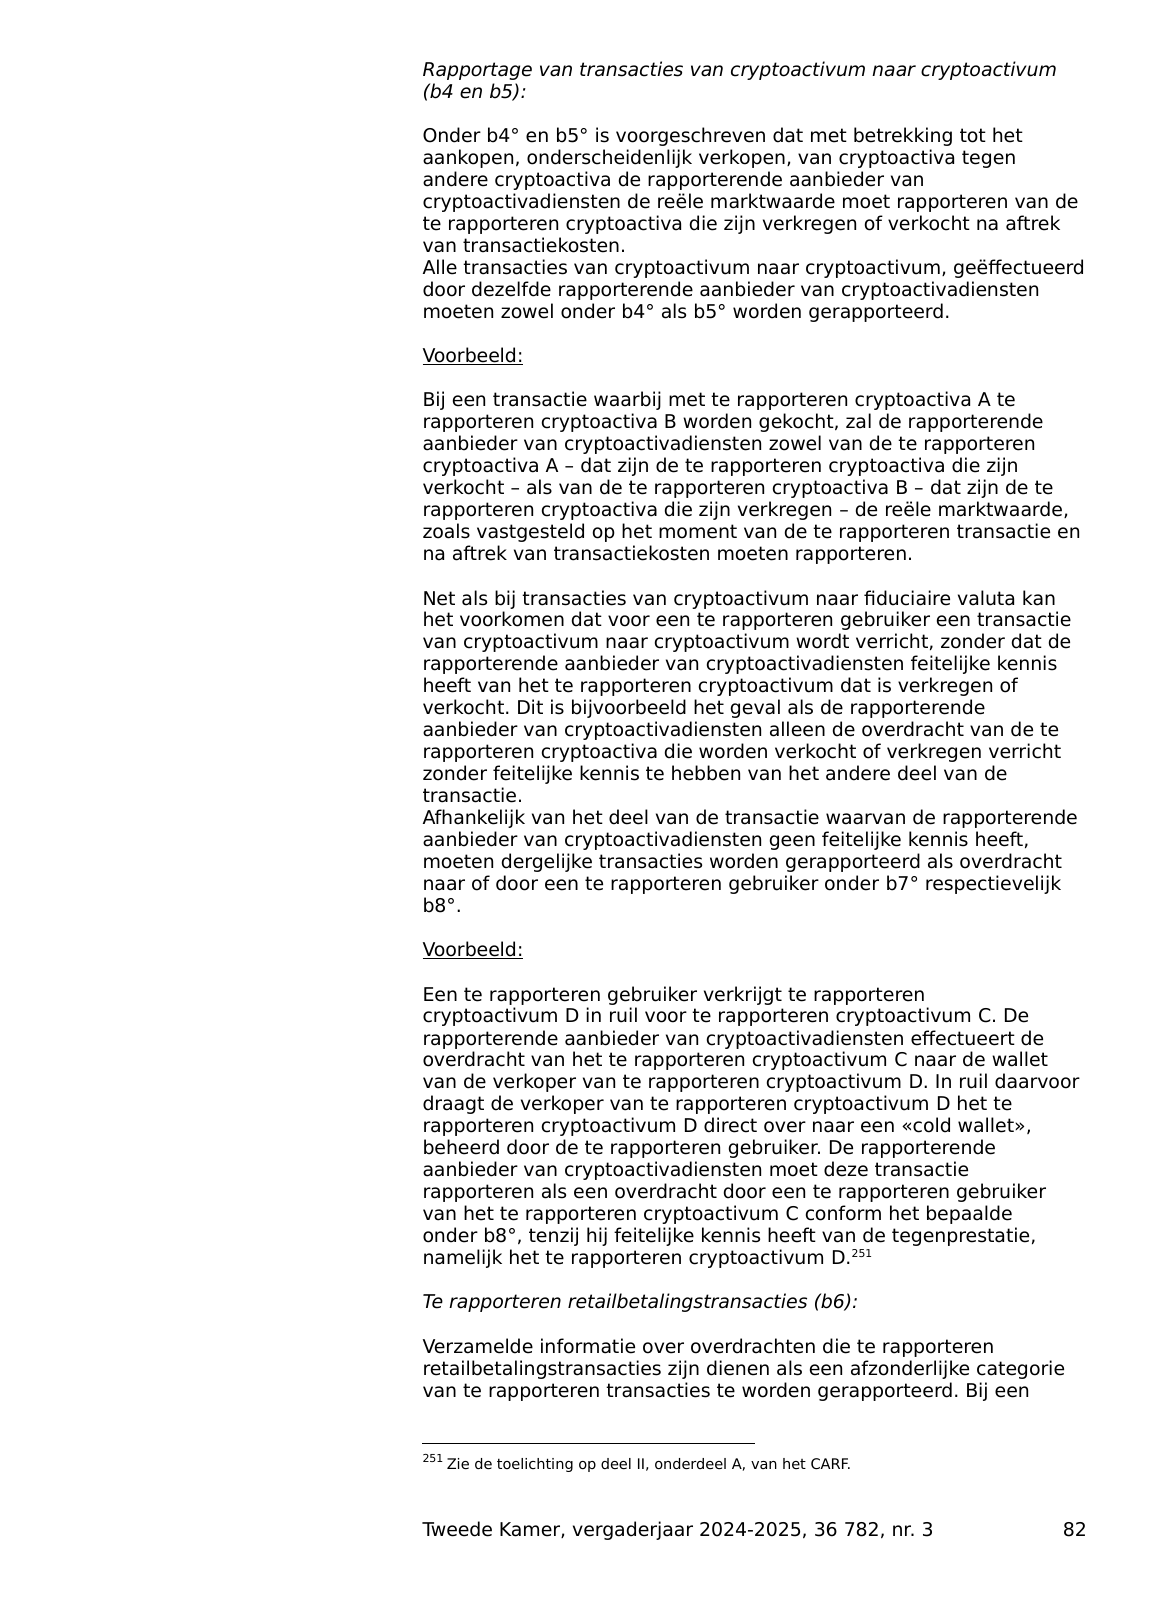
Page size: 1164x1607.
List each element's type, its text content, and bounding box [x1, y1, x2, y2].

subtitle Voorbeeld: [422, 939, 1087, 961]
text Zie de toelichting op deel II, onderdeel A, van het CARF. [422, 1452, 1087, 1474]
text Onder b4° en b5° is voorgeschreven dat met betrekking tot het aankopen, onderscheidenlijk verkopen, van cryptoactiva tegen andere cryptoactiva de rapporterende aanbieder van cryptoactivadiensten de reële marktwaarde moet rapporteren van de te rapporteren cryptoactiva die zijn verkregen of verkocht na aftrek van transactiekosten. [422, 125, 1087, 257]
text Verzamelde informatie over overdrachten die te rapporteren retailbetalingstransacties zijn dienen als een afzonderlijke categorie van te rapporteren transacties te worden gerapporteerd. Bij een [422, 1336, 1087, 1401]
subtitle Voorbeeld: [422, 345, 1087, 367]
subtitle Rapportage van transacties van cryptoactivum naar cryptoactivum (b4 en b5): [422, 59, 1087, 103]
text Afhankelijk van het deel van de transactie waarvan de rapporterende aanbieder van cryptoactivadiensten geen feitelijke kennis heeft, moeten dergelijke transacties worden gerapporteerd als overdracht naar of door een te rapporteren gebruiker onder b7° respectievelijk b8°. [422, 807, 1087, 917]
text Bij een transactie waarbij met te rapporteren cryptoactiva A te rapporteren cryptoactiva B worden gekocht, zal de rapporterende aanbieder van cryptoactivadiensten zowel van de te rapporteren cryptoactiva A – dat zijn de te rapporteren cryptoactiva die zijn verkocht – als van de te rapporteren cryptoactiva B – dat zijn de te rapporteren cryptoactiva die zijn verkregen – de reële marktwaarde, zoals vastgesteld op het moment van de te rapporteren transactie en na aftrek van transactiekosten moeten rapporteren. [422, 389, 1087, 565]
subtitle Te rapporteren retailbetalingstransacties (b6): [422, 1291, 1087, 1313]
text Een te rapporteren gebruiker verkrijgt te rapporteren cryptoactivum D in ruil voor te rapporteren cryptoactivum C. De rapporterende aanbieder van cryptoactivadiensten effectueert de overdracht van het te rapporteren cryptoactivum C naar de wallet van de verkoper van te rapporteren cryptoactivum D. In ruil daarvoor draagt de verkoper van te rapporteren cryptoactivum D het te rapporteren cryptoactivum D direct over naar een «cold wallet», beheerd door de te rapporteren gebruiker. De rapporterende aanbieder van cryptoactivadiensten moet deze transactie rapporteren als een overdracht door een te rapporteren gebruiker van het te rapporteren cryptoactivum C conform het bepaalde onder b8°, tenzij hij feitelijke kennis heeft van de tegenprestatie, namelijk het te rapporteren cryptoactivum D. [422, 983, 1087, 1269]
text Alle transacties van cryptoactivum naar cryptoactivum, geëffectueerd door dezelfde rapporterende aanbieder van cryptoactivadiensten moeten zowel onder b4° als b5° worden gerapporteerd. [422, 257, 1087, 323]
text Net als bij transacties van cryptoactivum naar fiduciaire valuta kan het voorkomen dat voor een te rapporteren gebruiker een transactie van cryptoactivum naar cryptoactivum wordt verricht, zonder dat de rapporterende aanbieder van cryptoactivadiensten feitelijke kennis heeft van het te rapporteren cryptoactivum dat is verkregen of verkocht. Dit is bijvoorbeeld het geval als de rapporterende aanbieder van cryptoactivadiensten alleen de overdracht van de te rapporteren cryptoactiva die worden verkocht of verkregen verricht zonder feitelijke kennis te hebben van het andere deel van de transactie. [422, 587, 1087, 807]
